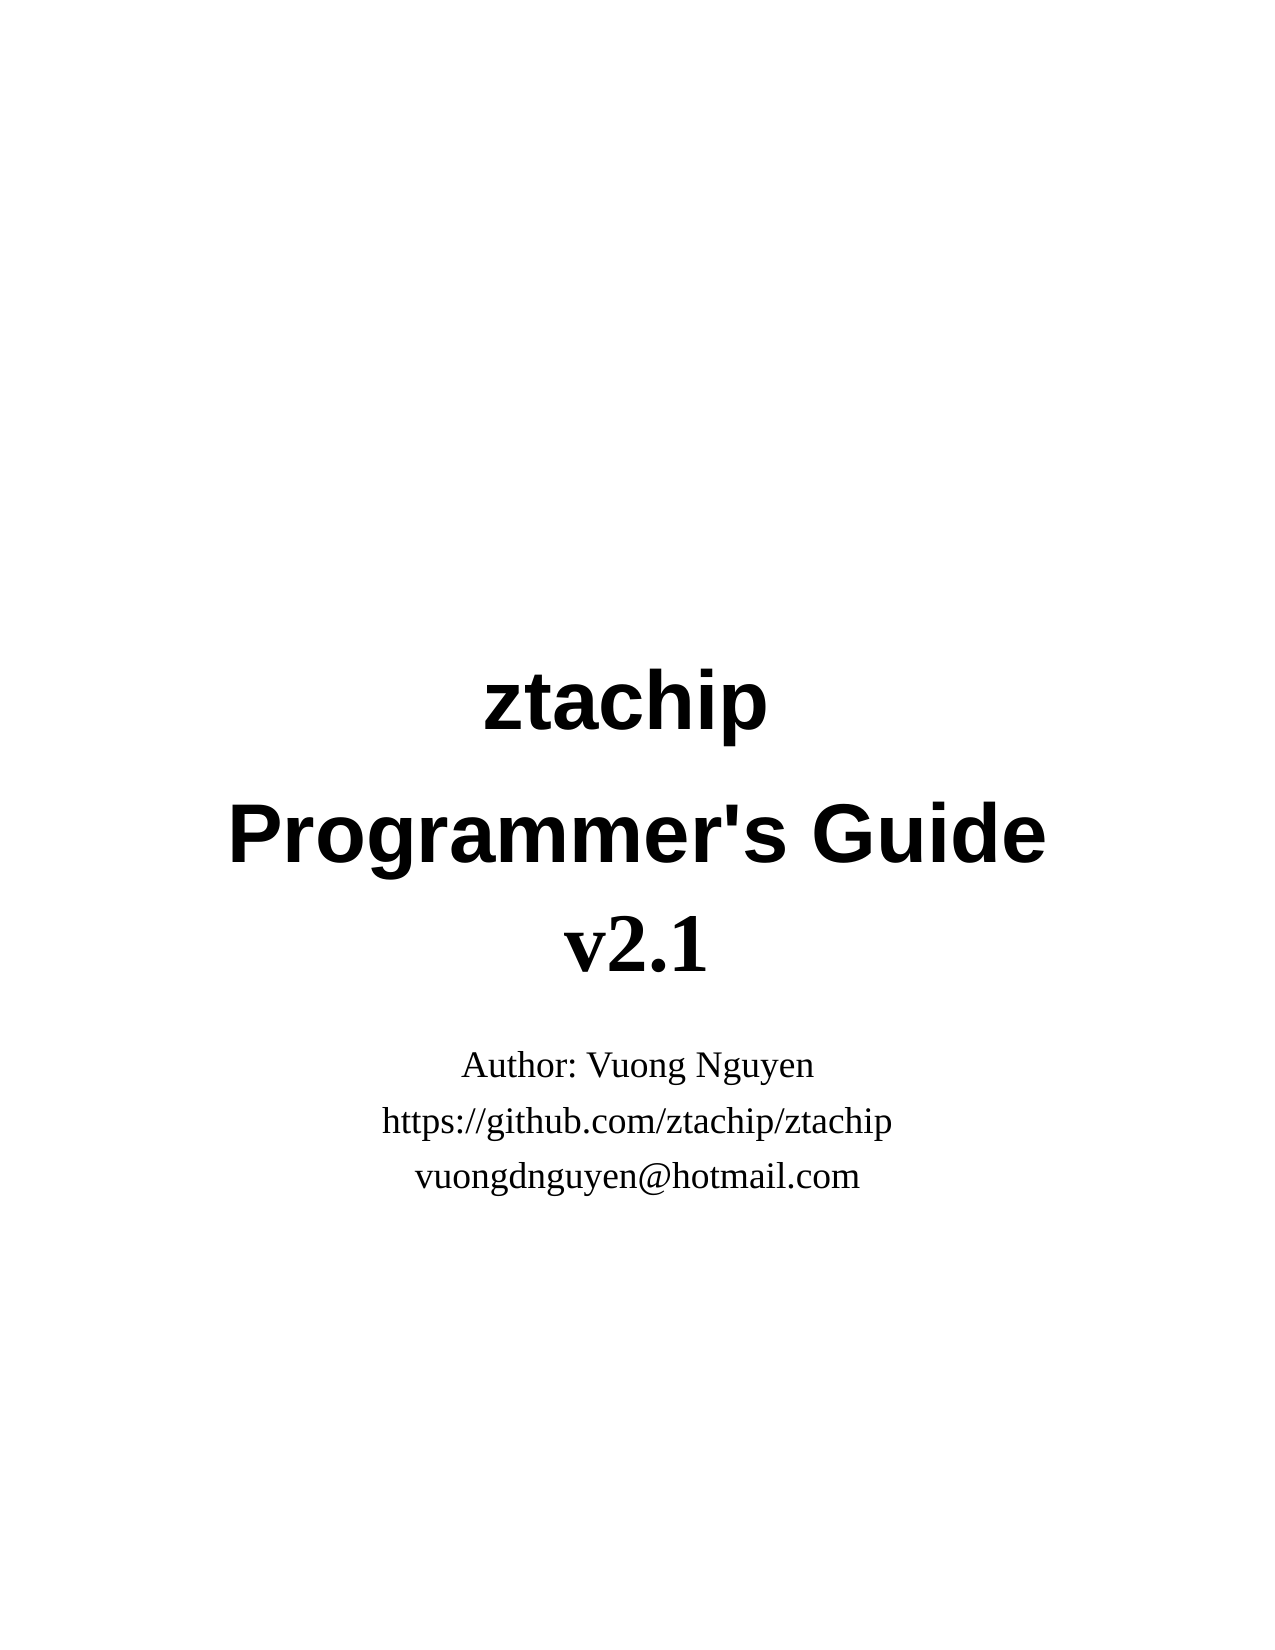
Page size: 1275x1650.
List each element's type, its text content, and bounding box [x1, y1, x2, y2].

subtitle Programmer's Guide [118, 785, 1157, 881]
subtitle ztachip [118, 651, 1157, 747]
text vuongdnguyen@hotmail.com [118, 1154, 1157, 1197]
text v2.1 [118, 893, 1157, 989]
text Author: Vuong Nguyen [118, 1043, 1157, 1086]
text https://github.com/ztachip/ztachip [118, 1098, 1157, 1141]
